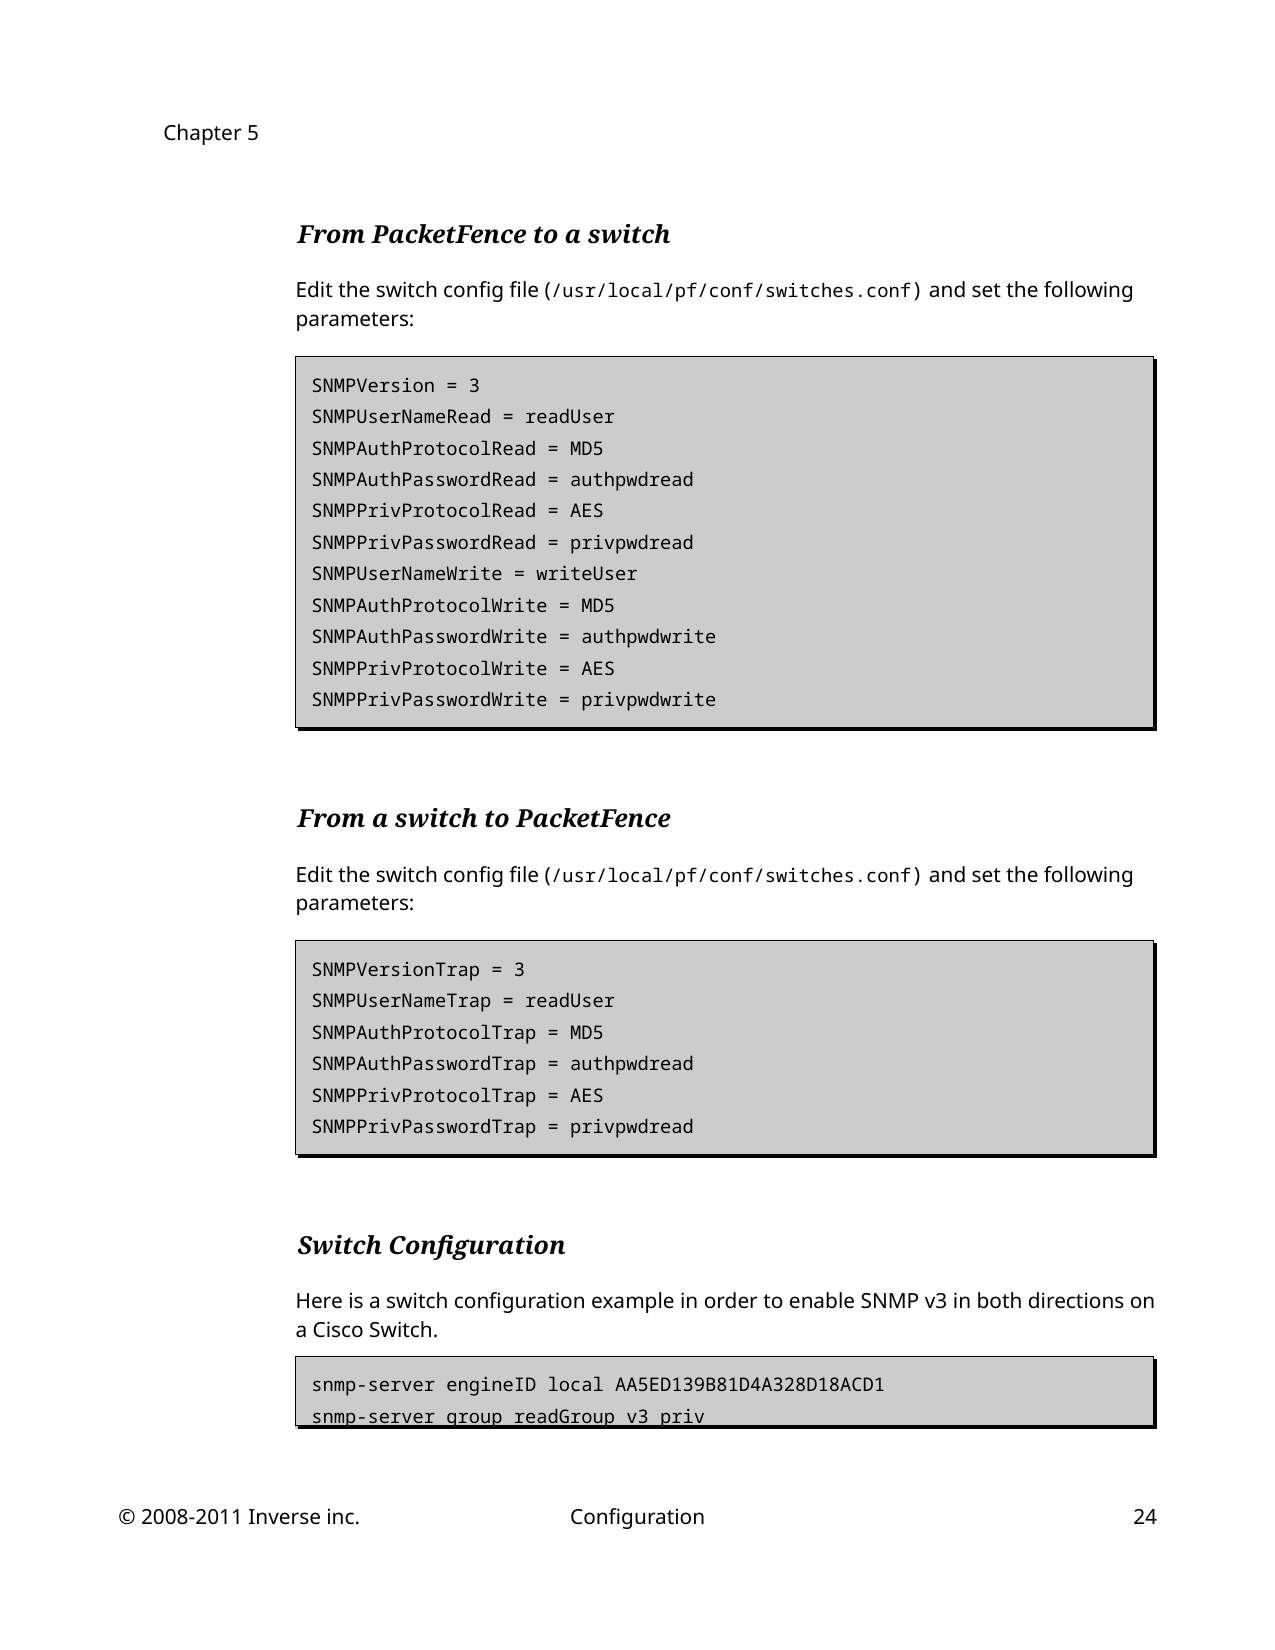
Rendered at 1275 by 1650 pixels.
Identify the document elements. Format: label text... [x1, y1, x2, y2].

text SNMPAuthPasswordRead = authpwdread [296, 450, 1153, 482]
text SNMPPrivProtocolTrap = AES [296, 1066, 1153, 1097]
subtitle From a switch to PacketFence [260, 801, 1157, 835]
text SNMPAuthProtocolWrite = MD5 [296, 576, 1153, 608]
text SNMPAuthPasswordWrite = authpwdwrite [296, 608, 1153, 639]
text SNMPPrivProtocolRead = AES [296, 482, 1153, 513]
subtitle From PacketFence to a switch [260, 217, 1157, 251]
text SNMPPrivProtocolWrite = AES [296, 639, 1153, 671]
text SNMPUserNameTrap = readUser [296, 972, 1153, 1003]
subtitle Switch Configuration [260, 1228, 1157, 1262]
text SNMPVersionTrap = 3 [296, 941, 1153, 972]
text SNMPPrivPasswordRead = privpwdread [296, 513, 1153, 545]
text Here is a switch configuration example in order to enable SNMP v3 in both directions on a Cisco Switch. [295, 1287, 1157, 1343]
text SNMPAuthPasswordTrap = authpwdread [296, 1034, 1153, 1066]
text SNMPPrivPasswordWrite = privpwdwrite [296, 671, 1153, 727]
text SNMPVersion = 3 [296, 357, 1153, 387]
text snmp-server group readGroup v3 priv [296, 1387, 1153, 1425]
text snmp-server engineID local AA5ED139B81D4A328D18ACD1 [296, 1357, 1153, 1387]
text Edit the switch config file (/usr/local/pf/conf/switches.conf) and set the following parameters: [295, 860, 1157, 917]
text Edit the switch config file (/usr/local/pf/conf/switches.conf) and set the following parameters: [295, 276, 1157, 332]
text SNMPPrivPasswordTrap = privpwdread [296, 1097, 1153, 1154]
text SNMPUserNameRead = readUser [296, 387, 1153, 419]
text SNMPAuthProtocolRead = MD5 [296, 419, 1153, 450]
text SNMPUserNameWrite = writeUser [296, 545, 1153, 576]
text SNMPAuthProtocolTrap = MD5 [296, 1003, 1153, 1034]
